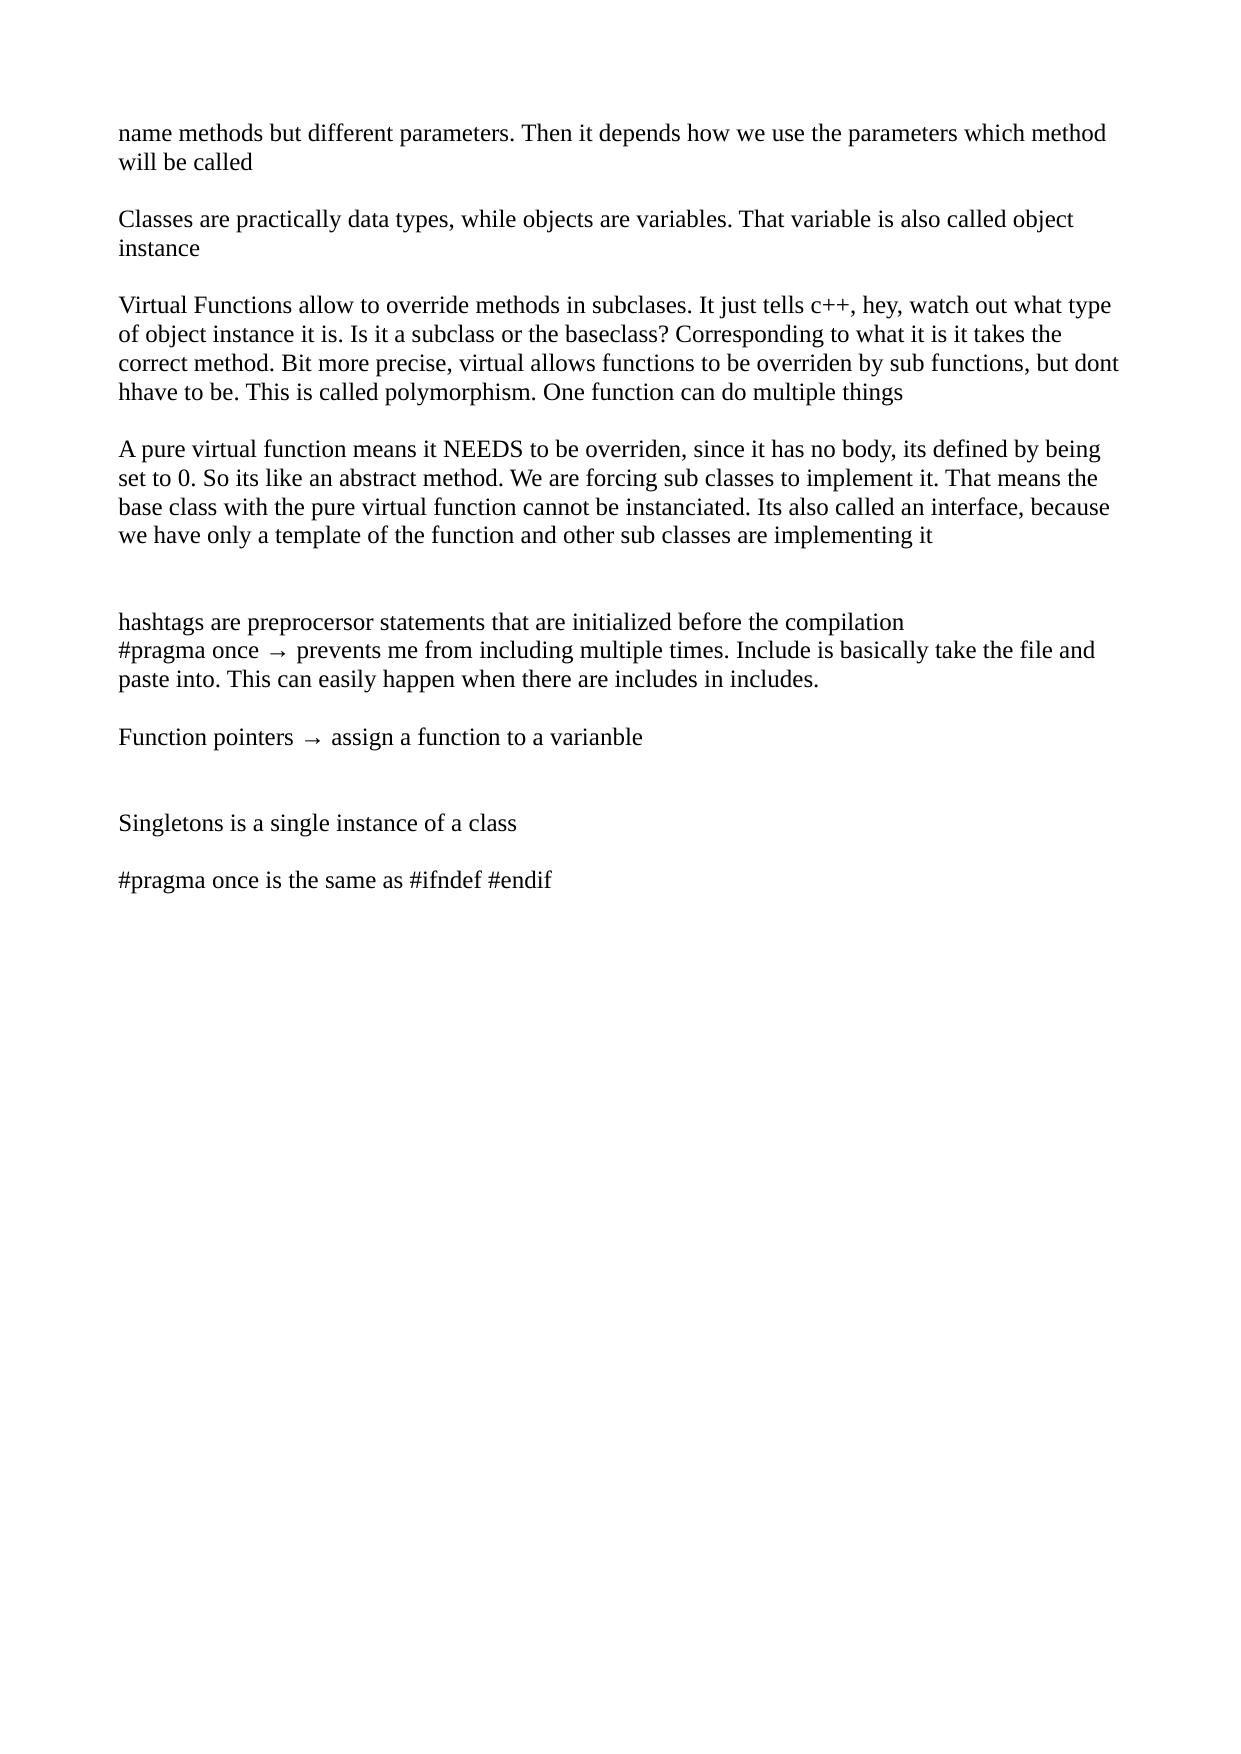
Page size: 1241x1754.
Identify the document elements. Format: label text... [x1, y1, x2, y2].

text Singletons is a single instance of a class [118, 808, 1122, 837]
text name methods but different parameters. Then it depends how we use the parameters which method will be called [118, 118, 1122, 176]
text A pure virtual function means it NEEDS to be overriden, since it has no body, its defined by being set to 0. So its like an abstract method. We are forcing sub classes to implement it. That means the base class with the pure virtual function cannot be instanciated. Its also called an interface, because we have only a template of the function and other sub classes are implementing it [118, 434, 1122, 549]
text #pragma once is the same as #ifndef #endif [118, 866, 1122, 894]
text #pragma once → prevents me from including multiple times. Include is basically take the file and paste into. This can easily happen when there are includes in includes. [118, 636, 1122, 693]
text Virtual Functions allow to override methods in subclases. It just tells c++, hey, watch out what type of object instance it is. Is it a subclass or the baseclass? Corresponding to what it is it takes the correct method. Bit more precise, virtual allows functions to be overriden by sub functions, but dont hhave to be. This is called polymorphism. One function can do multiple things [118, 291, 1122, 406]
text Classes are practically data types, while objects are variables. That variable is also called object instance [118, 204, 1122, 262]
text Function pointers → assign a function to a varianble [118, 722, 1122, 751]
text hashtags are preprocersor statements that are initialized before the compilation [118, 607, 1122, 636]
